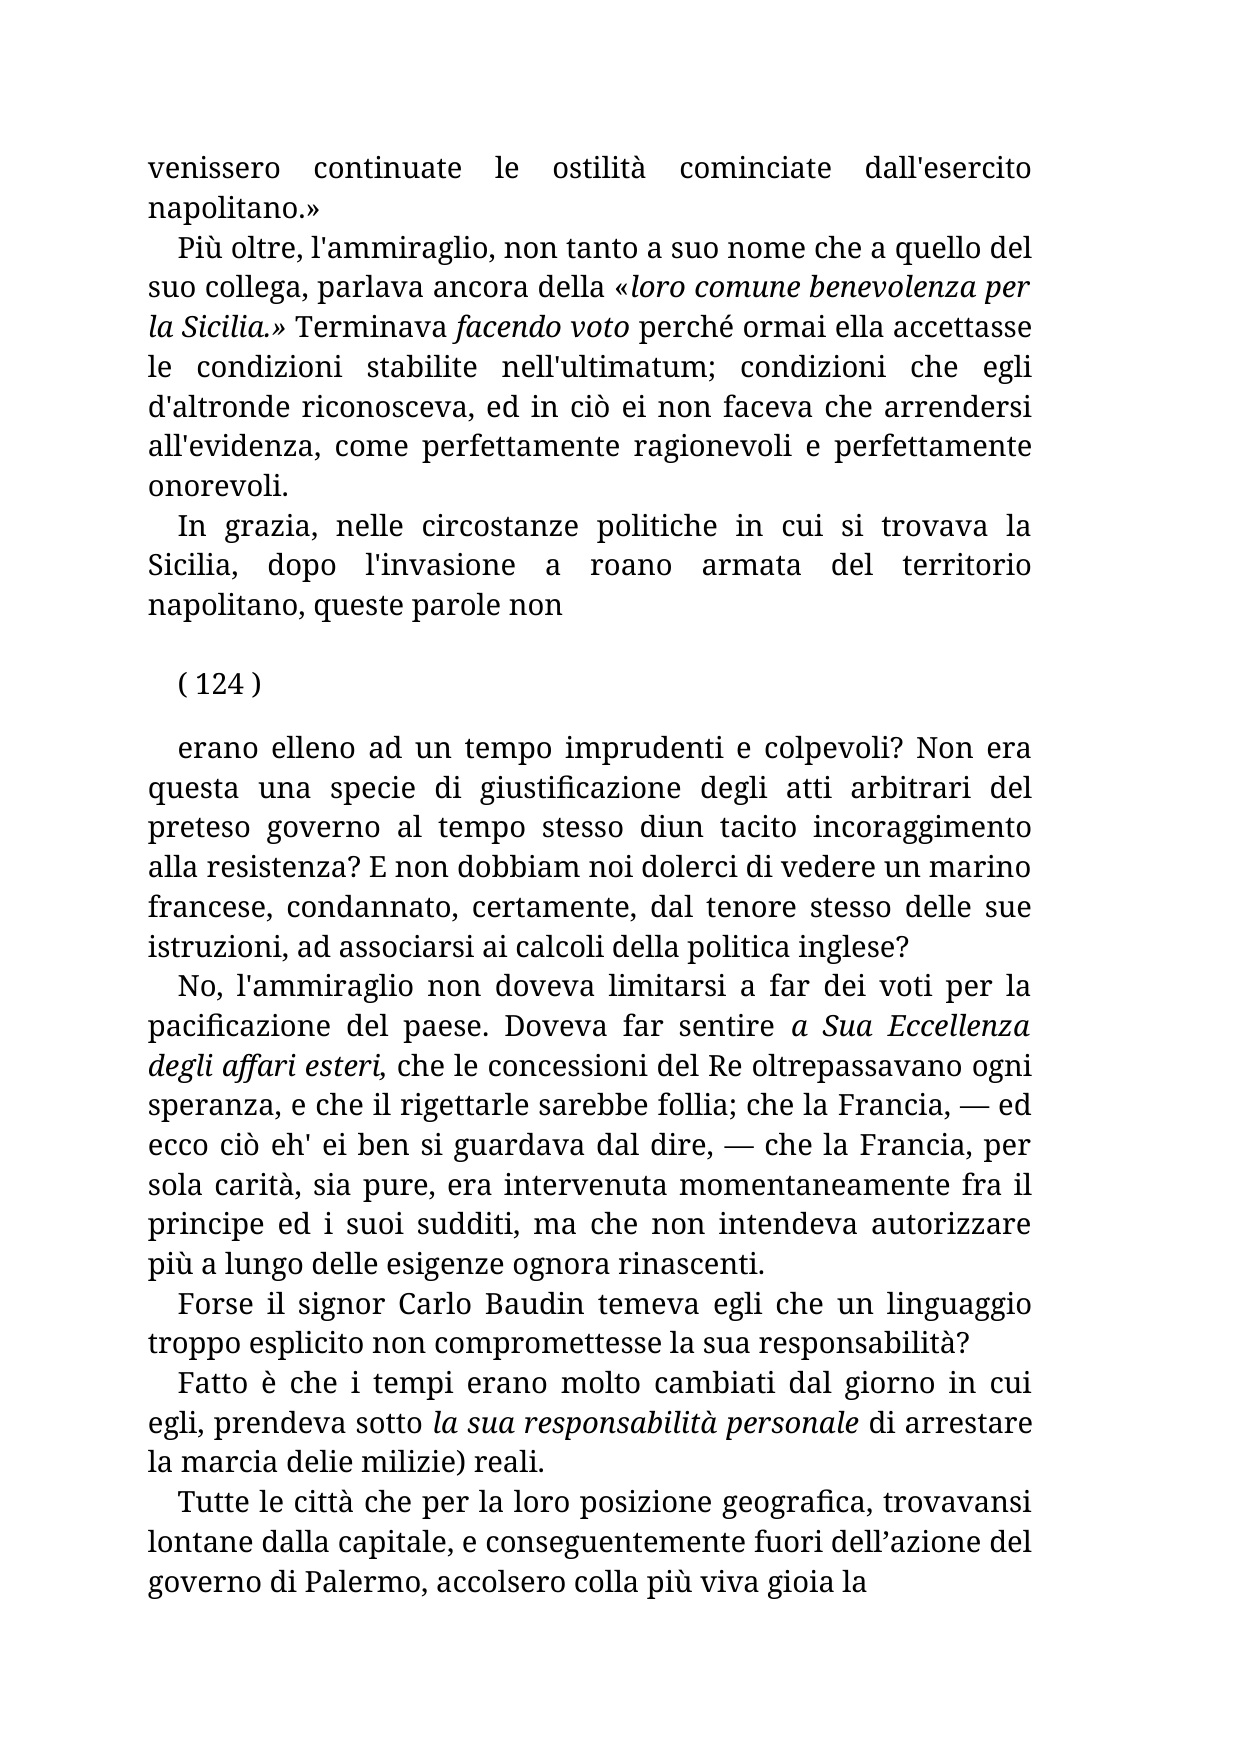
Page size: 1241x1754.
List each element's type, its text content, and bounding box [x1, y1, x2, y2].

text Fatto è che i tempi erano molto cambiati dal giorno in cui egli, prendeva sotto la sua responsabilità personale di arrestare la marcia delie milizie) reali. [148, 1362, 1033, 1481]
text In grazia, nelle circostanze politiche in cui si trovava la Sicilia, dopo l'invasione a roano armata del territorio napolitano, queste parole non [148, 505, 1033, 624]
text Forse il signor Carlo Baudin temeva egli che un linguaggio troppo esplicito non compromettesse la sua responsabilità? [148, 1283, 1033, 1362]
text Tutte le città che per la loro posizione geografica, trovavansi lontane dalla capitale, e conseguentemente fuori dell’azione del governo di Palermo, accolsero colla più viva gioia la [148, 1481, 1033, 1601]
text Più oltre, l'ammiraglio, non tanto a suo nome che a quello del suo collega, parlava ancora della «loro comune benevolenza per la Sicilia.» Terminava facendo voto perché ormai ella accettasse le condizioni stabilite nell'ultimatum; condizioni che egli d'altronde riconosceva, ed in ciò ei non faceva che arrendersi all'evidenza, come perfettamente ragionevoli e perfettamente onorevoli. [148, 227, 1033, 505]
text venissero continuate le ostilità cominciate dall'esercito napolitano.» [148, 148, 1033, 227]
text ( 124 ) [148, 664, 1033, 703]
text erano elleno ad un tempo imprudenti e colpevoli? Non era questa una specie di giustificazione degli atti arbitrari del preteso governo al tempo stesso diun tacito incoraggimento alla resistenza? E non dobbiam noi dolerci di vedere un marino francese, condannato, certamente, dal tenore stesso delle sue istruzioni, ad associarsi ai calcoli della politica inglese? [148, 727, 1033, 966]
text No, l'ammiraglio non doveva limitarsi a far dei voti per la pacificazione del paese. Doveva far sentire a Sua Eccellenza degli affari esteri, che le concessioni del Re oltrepassavano ogni speranza, e che il rigettarle sarebbe follia; che la Francia, — ed ecco ciò eh' ei ben si guardava dal dire, — che la Francia, per sola carità, sia pure, era intervenuta momentaneamente fra il principe ed i suoi sudditi, ma che non intendeva autorizzare più a lungo delle esigenze ognora rinascenti. [148, 966, 1033, 1283]
